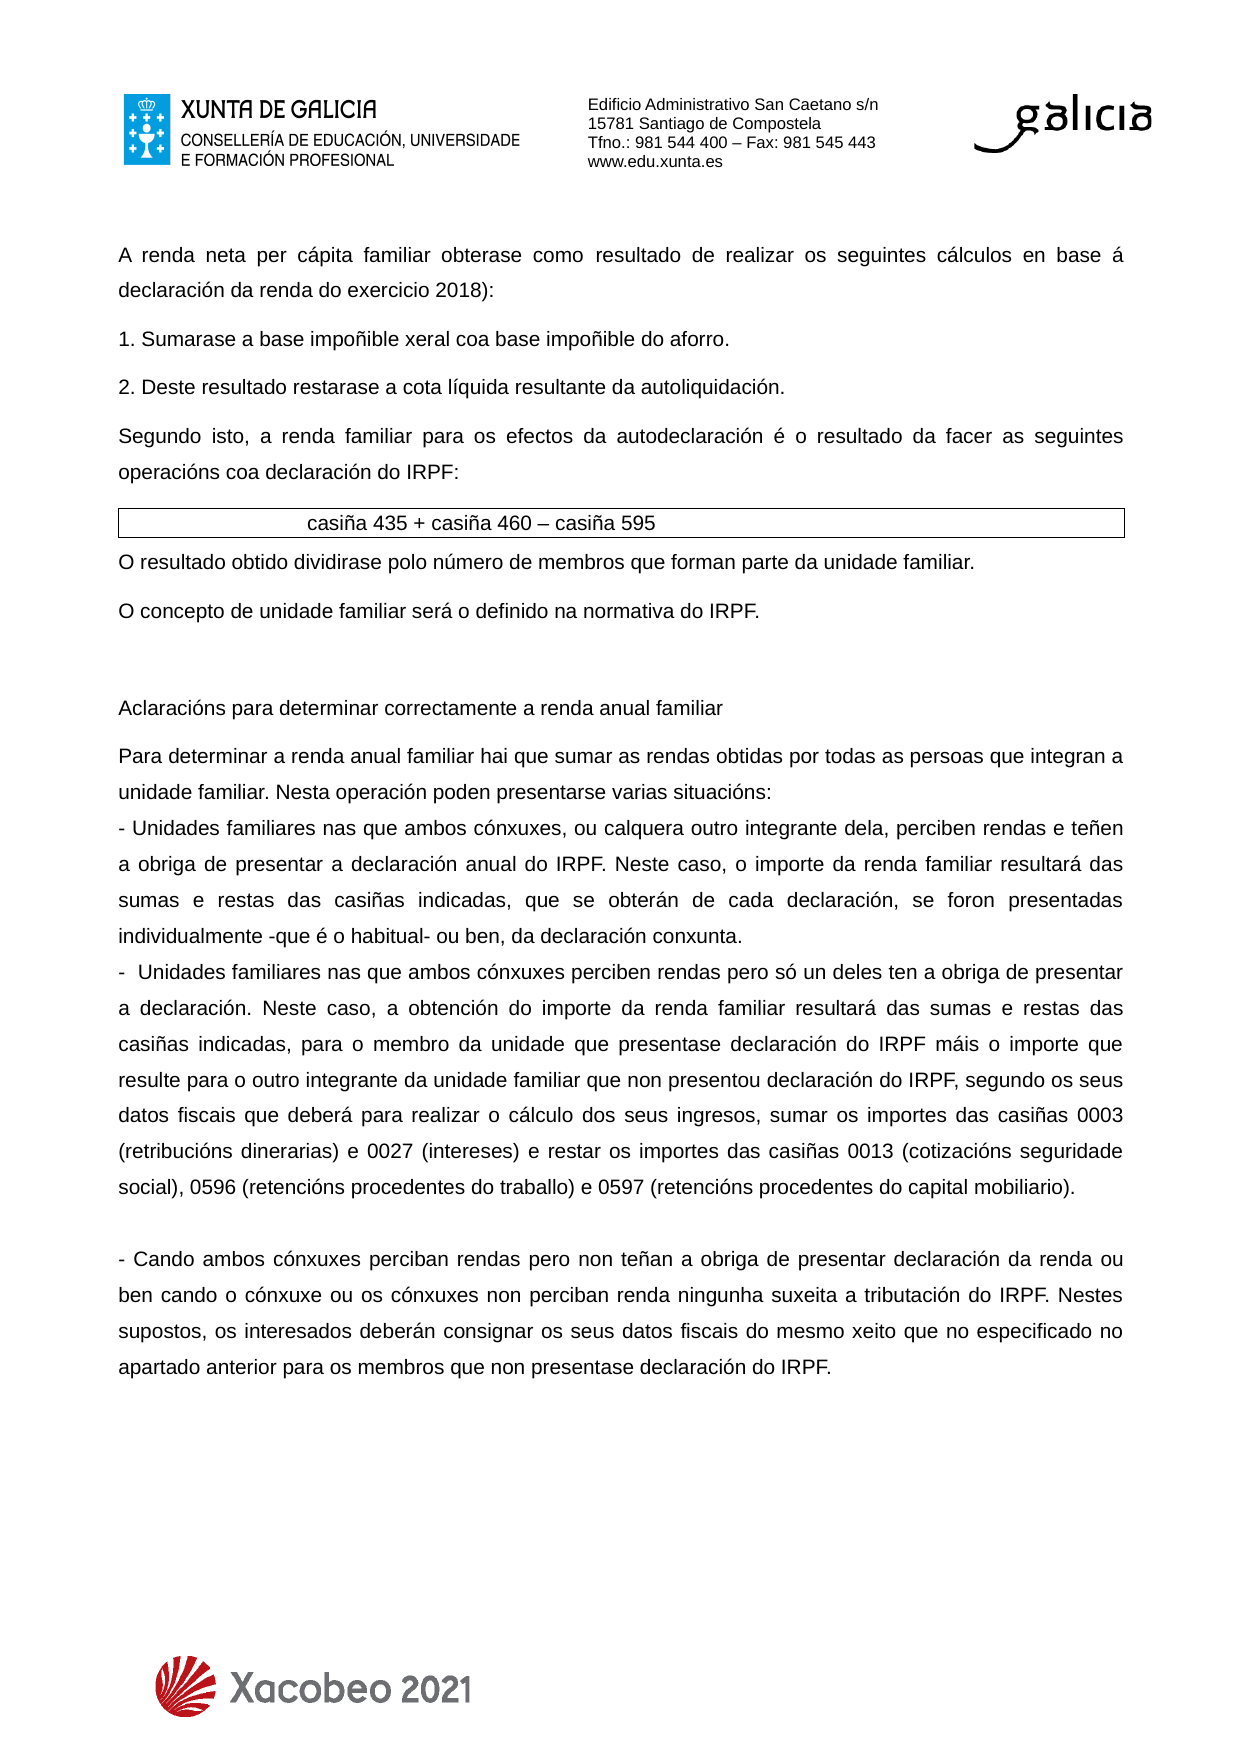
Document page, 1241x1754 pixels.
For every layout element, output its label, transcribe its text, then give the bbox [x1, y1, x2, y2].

text - Unidades familiares nas que ambos cónxuxes, ou calquera outro integrante dela, perciben rendas e teñen a obriga de presentar a declaración anual do IRPF. Neste caso, o importe da renda familiar resultará das sumas e restas das casiñas indicadas, que se obterán de cada declaración, se foron presentadas individualmente -que é o habitual- ou ben, da declaración conxunta. [118, 816, 1125, 948]
text A renda neta per cápita familiar obterase como resultado de realizar os seguintes cálculos en base á declaración da renda do exercicio 2018): [118, 242, 1125, 302]
picture [140, 124, 154, 157]
picture [155, 1656, 470, 1717]
picture [130, 114, 136, 121]
text - Unidades familiares nas que ambos cónxuxes perciben rendas pero só un deles ten a obriga de presentar a declaración. Neste caso, a obtención do importe da renda familiar resultará das sumas e restas das casiñas indicadas, para o membro da unidade que presentase declaración do IRPF máis o importe que resulte para o outro integrante da unidade familiar que non presentou declaración do IRPF, segundo os seus datos fiscais que deberá para realizar o cálculo dos seus ingresos, sumar os importes das casiñas 0003 (retribucións dinerarias) e 0027 (intereses) e restar os importes das casiñas 0013 (cotizacións seguridade social), 0596 (retencións procedentes do traballo) e 0597 (retencións procedentes do capital mobiliario). [118, 959, 1125, 1199]
text Aclaracións para determinar correctamente a renda anual familiar [118, 696, 1125, 719]
text - Cando ambos cónxuxes perciban rendas pero non teñan a obriga de presentar declaración da renda ou ben cando o cónxuxe ou os cónxuxes non perciban renda ningunha suxeita a tributación do IRPF. Nestes supostos, os interesados deberán consignar os seus datos fiscais do mesmo xeito que no especificado no apartado anterior para os membros que non presentase declaración do IRPF. [118, 1247, 1125, 1379]
text Segundo isto, a renda familiar para os efectos da autodeclaración é o resultado da facer as seguintes operacións coa declaración do IRPF: [118, 424, 1125, 483]
text 2. Deste resultado restarase a cota líquida resultante da autoliquidación. [118, 375, 1125, 399]
picture [974, 94, 1152, 153]
picture [123, 94, 520, 166]
text O concepto de unidade familiar será o definido na normativa do IRPF. [118, 599, 1125, 623]
text 1. Sumarase a base impoñible xeral coa base impoñible do aforro. [118, 327, 1125, 351]
text casiña 435 + casiña 460 – casiña 595 [119, 509, 1124, 537]
picture [157, 114, 163, 121]
text Para determinar a renda anual familiar hai que sumar as rendas obtidas por todas as persoas que integran a unidade familiar. Nesta operación poden presentarse varias situacións: [118, 744, 1125, 804]
text O resultado obtido dividirase polo número de membros que forman parte da unidade familiar. [118, 550, 1125, 574]
picture [144, 114, 150, 121]
picture [130, 145, 136, 152]
picture [157, 145, 163, 152]
